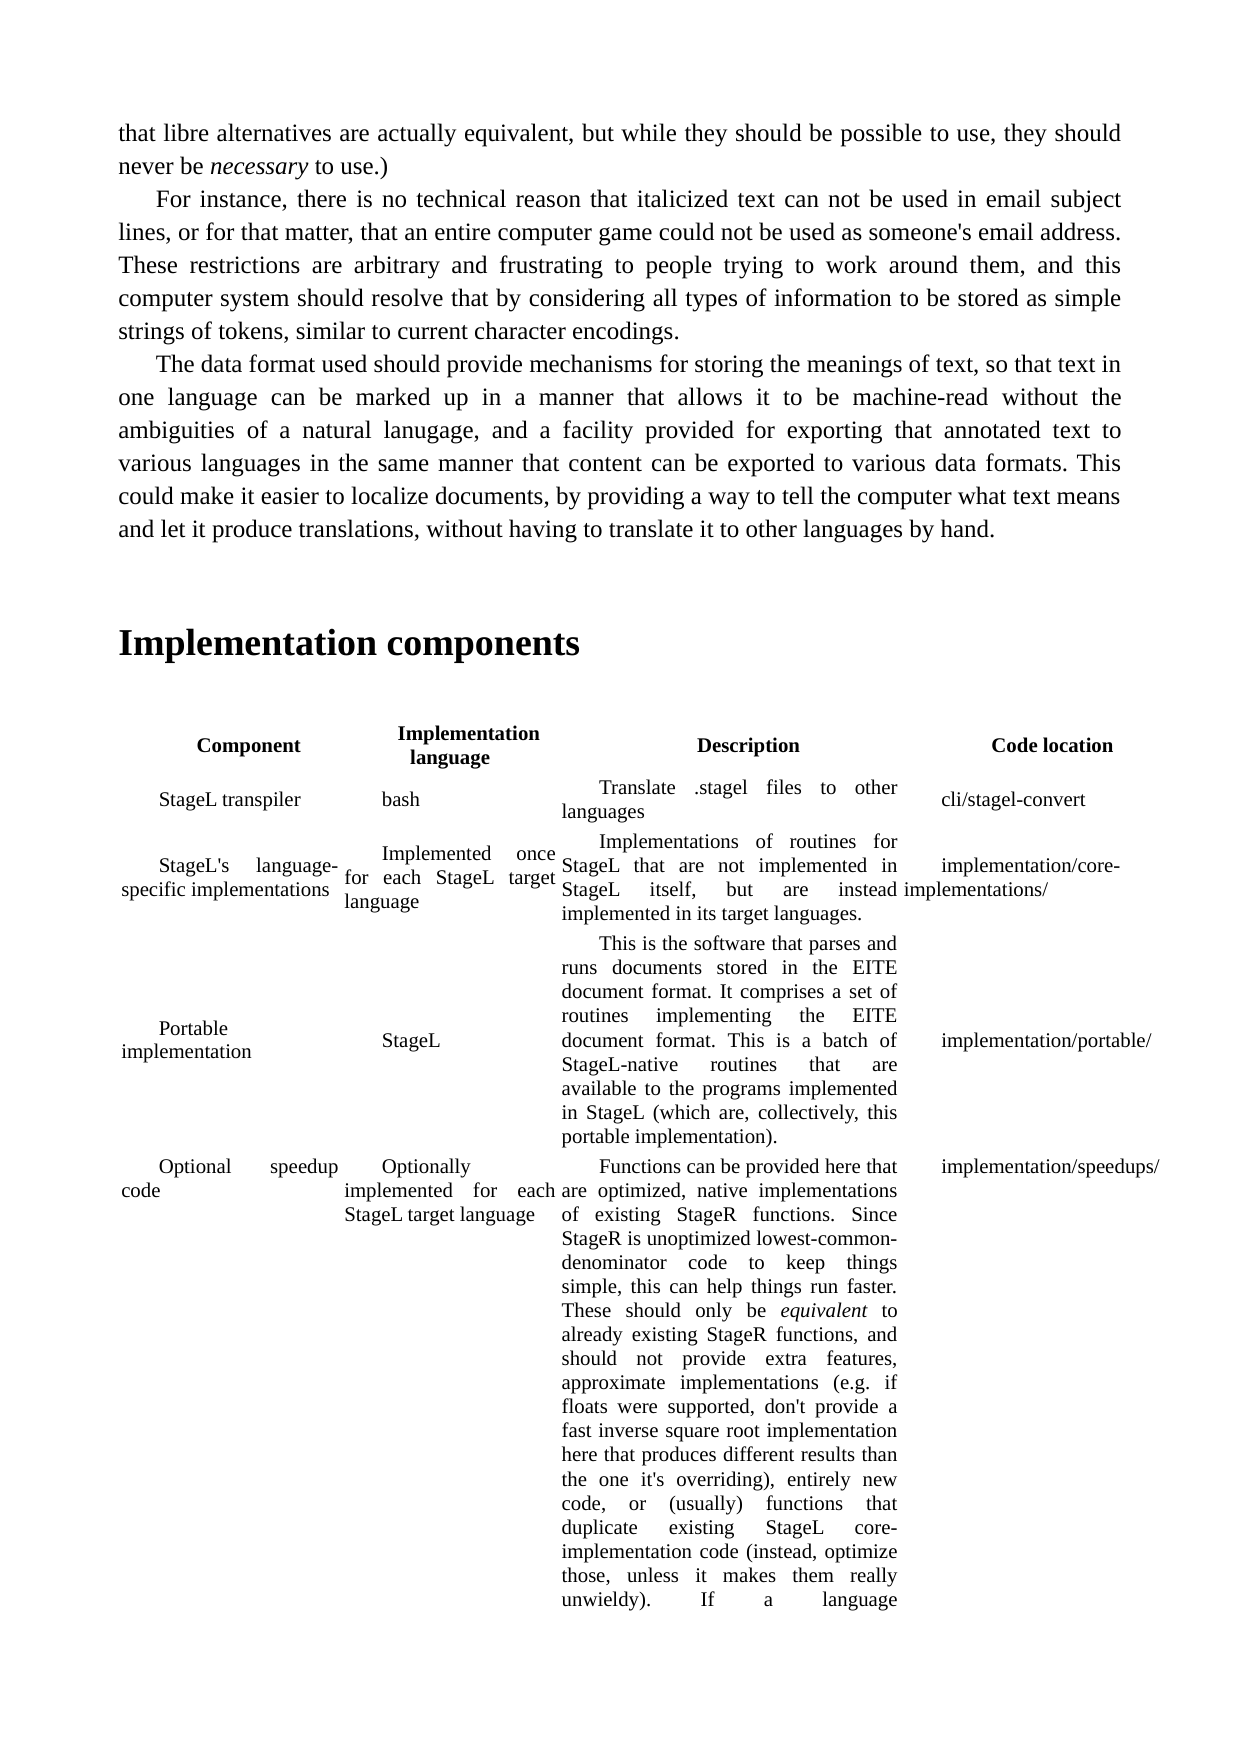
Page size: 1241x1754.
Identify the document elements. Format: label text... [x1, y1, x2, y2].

table_header Code location [901, 718, 1167, 772]
text The data format used should provide mechanisms for storing the meanings of text, so that text in one language can be marked up in a manner that allows it to be machine-read without the ambiguities of a natural lanugage, and a facility provided for exporting that annotated text to various languages in the same manner that content can be exported to various data formats. This could make it easier to localize documents, by providing a way to tell the computer what text means and let it produce translations, without having to translate it to other languages by hand. [118, 349, 1122, 543]
table_cell Optional speedup code [118, 1151, 341, 1614]
text that libre alternatives are actually equivalent, but while they should be possible to use, they should never be necessary to use.) [118, 118, 1122, 180]
table_cell StageL [341, 928, 558, 1151]
table_cell implementation/portable/ [901, 928, 1167, 1151]
table_cell Optionally implemented for each StageL target language [341, 1151, 558, 1614]
table_header Implementation language [341, 718, 558, 772]
table_cell StageL's language-specific implementations [118, 826, 341, 928]
table_cell Translate .stagel files to other languages [559, 772, 901, 826]
table_header Description [559, 718, 901, 772]
table_cell StageL transpiler [118, 772, 341, 826]
table_cell implementation/speedups/ [901, 1151, 1167, 1614]
table_cell bash [341, 772, 558, 826]
table_cell cli/stagel-convert [901, 772, 1167, 826]
text For instance, there is no technical reason that italicized text can not be used in email subject lines, or for that matter, that an entire computer game could not be used as someone's email address. These restrictions are arbitrary and frustrating to people trying to work around them, and this computer system should resolve that by considering all types of information to be stored as simple strings of tokens, similar to current character encodings. [118, 184, 1122, 345]
table_cell Functions can be provided here that are optimized, native implementations of existing StageR functions. Since StageR is unoptimized lowest-common-denominator code to keep things simple, this can help things run faster. These should only be equivalent to already existing StageR functions, and should not provide extra features, approximate implementations (e.g. if floats were supported, don't provide a fast inverse square root implementation here that produces different results than the one it's overriding), entirely new code, or (usually) functions that duplicate existing StageL core-implementation code (instead, optimize those, unless it makes them really unwieldy). If a language [559, 1151, 901, 1614]
table_cell implementation/core-implementations/ [901, 826, 1167, 928]
table_header Component [118, 718, 341, 772]
table_cell Implemented once for each StageL target language [341, 826, 558, 928]
table_cell This is the software that parses and runs documents stored in the EITE document format. It comprises a set of routines implementing the EITE document format. This is a batch of StageL-native routines that are available to the programs implemented in StageL (which are, collectively, this portable implementation). [559, 928, 901, 1151]
table_cell Implementations of routines for StageL that are not implemented in StageL itself, but are instead implemented in its target languages. [559, 826, 901, 928]
subtitle Implementation components [118, 620, 1122, 664]
table_cell Portable implementation [118, 928, 341, 1151]
